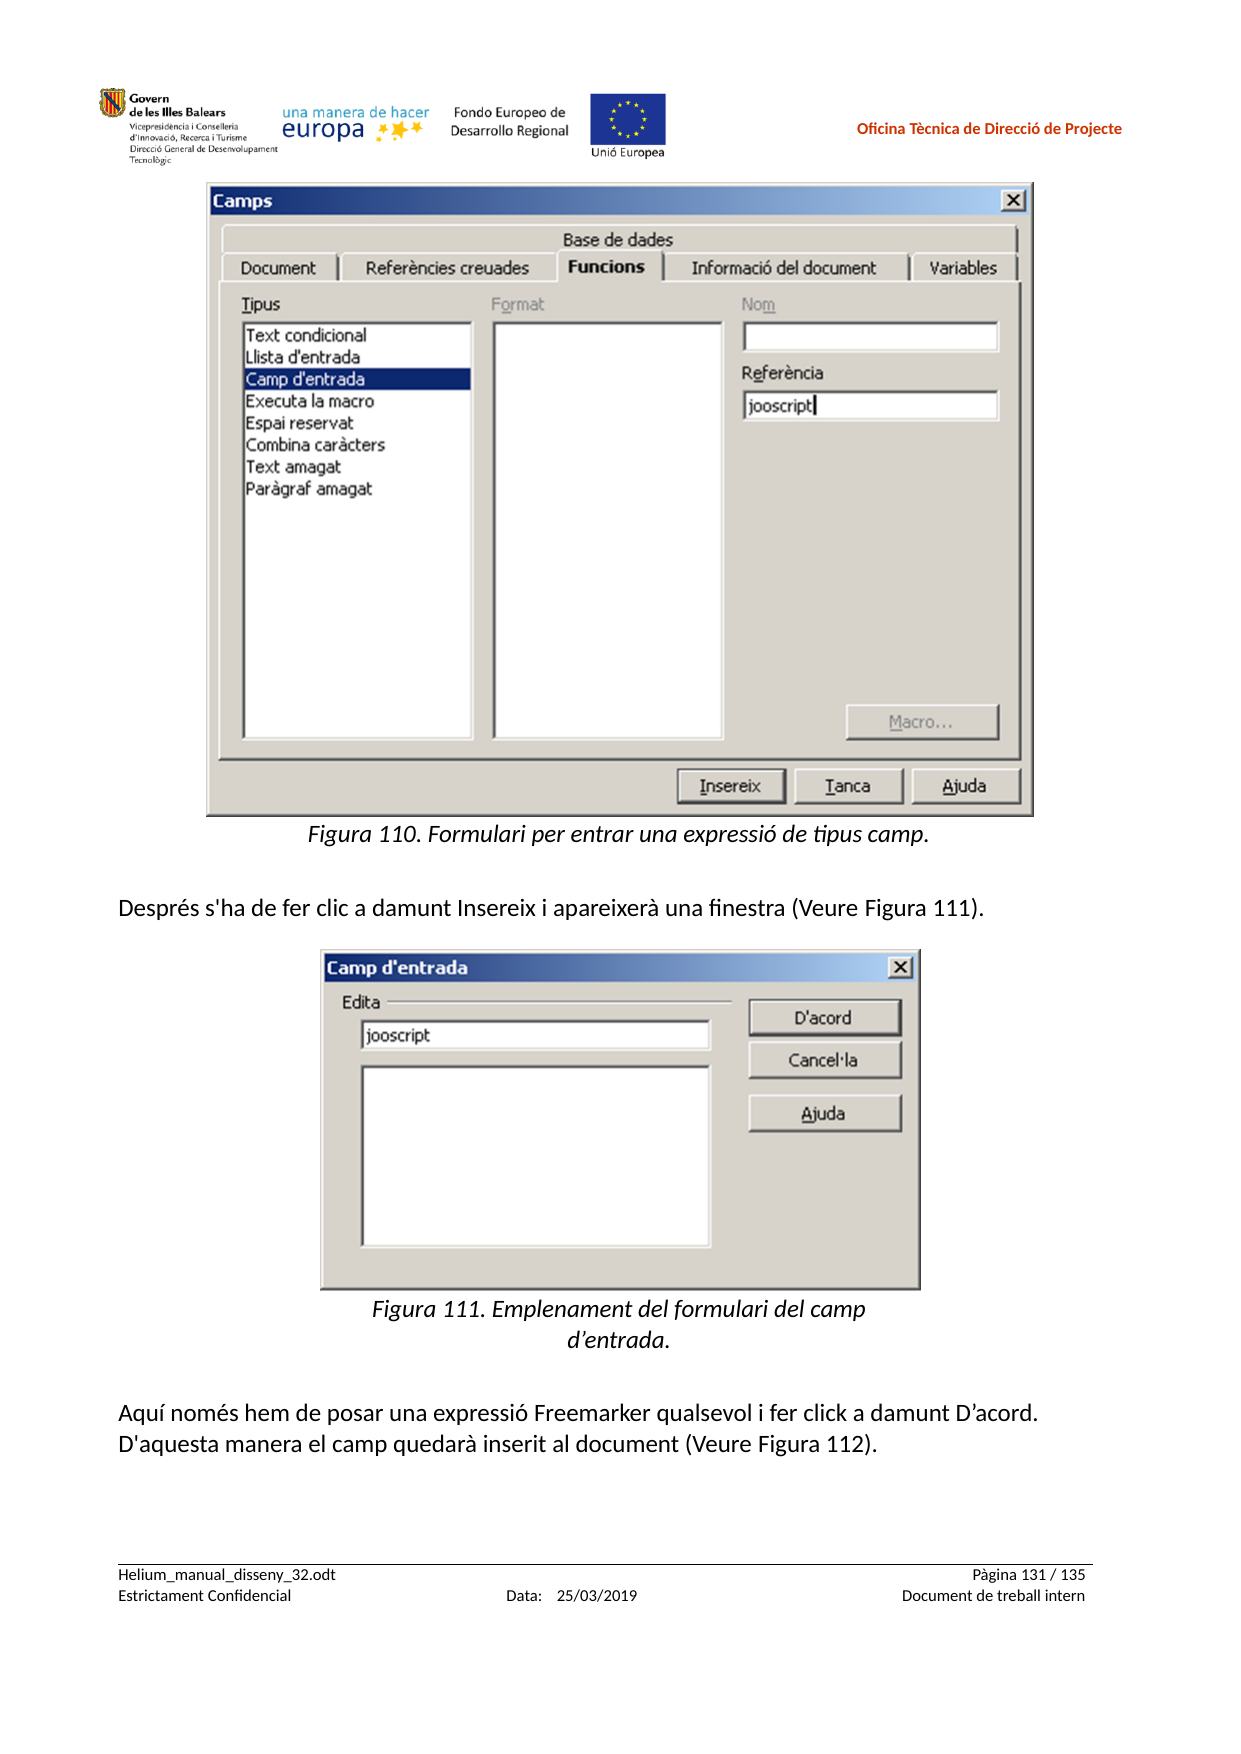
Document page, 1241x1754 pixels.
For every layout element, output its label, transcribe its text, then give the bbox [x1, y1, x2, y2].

picture [204, 180, 1036, 819]
picture [99, 87, 668, 166]
picture [318, 947, 923, 1294]
text Aquí només hem de posar una expressió Freemarker qualsevol i fer click a damunt D’acord. D'aquesta manera el camp quedarà inserit al document (Veure Figura 112). [118, 1398, 1122, 1459]
text Després s'ha de fer clic a damunt Insereix i apareixerà una finestra (Veure Figura 111). [118, 892, 1122, 922]
text Figura 110. Formulari per entrar una expressió de tipus camp. [204, 819, 1036, 849]
text Figura 111. Emplenament del formulari del camp d’entrada. [318, 1294, 922, 1354]
